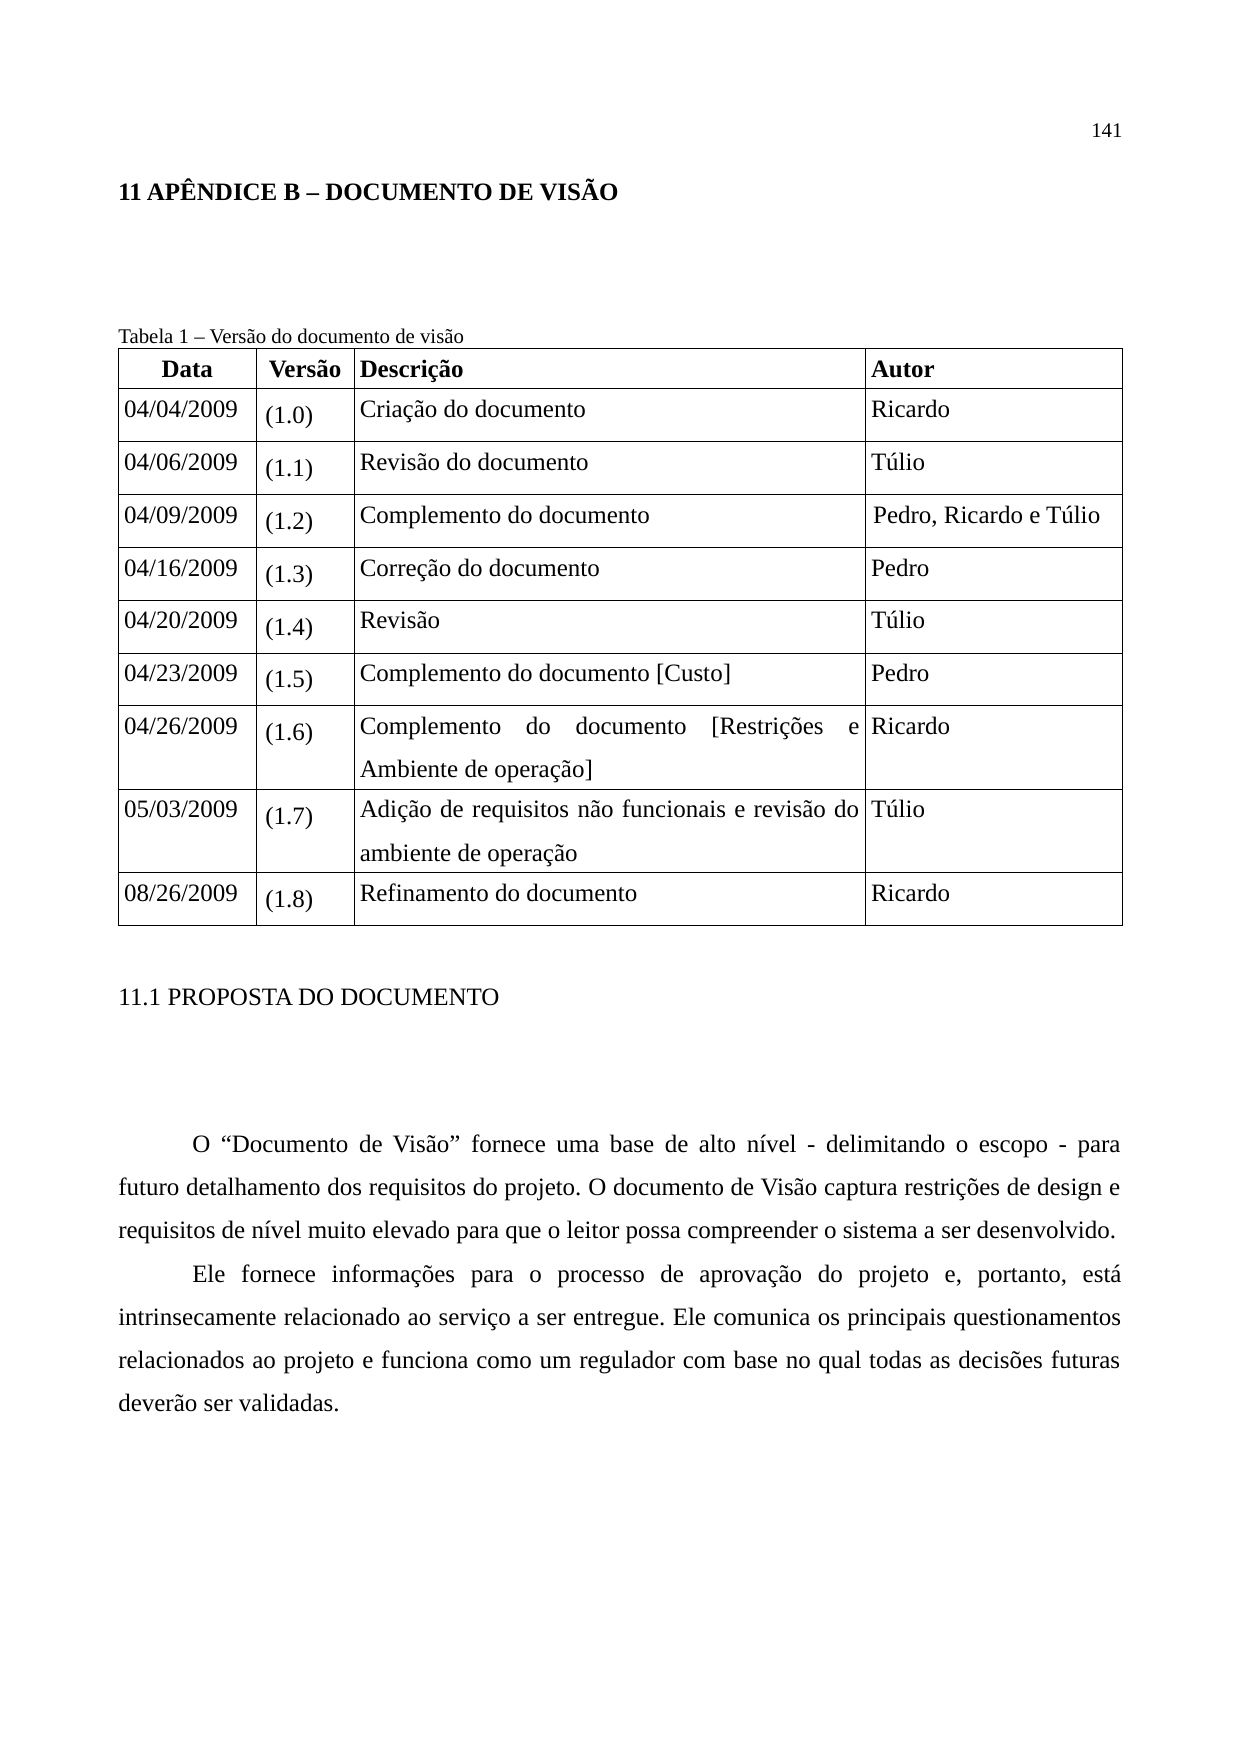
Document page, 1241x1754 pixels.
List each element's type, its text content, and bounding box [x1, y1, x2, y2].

table_cell 09/04/2009 [119, 495, 256, 547]
table_header Versão [257, 349, 354, 388]
table_cell (1.7) [257, 790, 354, 872]
text Tabela 1 – Versão do documento de visão [118, 324, 1122, 348]
subtitle APÊNDICE B – Documento de visão [118, 177, 1120, 206]
table_cell Ricardo [866, 389, 1122, 441]
table_cell Túlio [866, 790, 1122, 872]
table_cell 03/05/2009 [119, 790, 256, 872]
table_cell 26/08/2009 [119, 873, 256, 925]
subtitle Proposta do documento [118, 982, 1122, 1011]
table_cell Revisão [355, 601, 865, 652]
table_cell Complemento do documento [Restrições e Ambiente de operação] [355, 706, 865, 789]
table_cell Túlio [866, 442, 1122, 494]
table_cell 04/04/2009 [119, 389, 256, 441]
table_cell Adição de requisitos não funcionais e revisão do ambiente de operação [355, 790, 865, 872]
table_cell (1.1) [257, 442, 354, 494]
text Ele fornece informações para o processo de aprovação do projeto e, portanto, está intrinsecamente relacionado ao serviço a ser entregue. Ele comunica os principais questionamentos relacionados ao projeto e funciona como um regulador com base no qual todas as decisões futuras deverão ser validadas. [118, 1259, 1122, 1417]
table_cell (1.8) [257, 873, 354, 925]
table_cell Revisão do documento [355, 442, 865, 494]
table_cell Criação do documento [355, 389, 865, 441]
table_cell (1.6) [257, 706, 354, 789]
table_cell (1.4) [257, 601, 354, 652]
table_cell (1.3) [257, 548, 354, 599]
table_cell 06/04/2009 [119, 442, 256, 494]
table_cell (1.0) [257, 389, 354, 441]
text O “Documento de Visão” fornece uma base de alto nível - delimitando o escopo - para futuro detalhamento dos requisitos do projeto. O documento de Visão captura restrições de design e requisitos de nível muito elevado para que o leitor possa compreender o sistema a ser desenvolvido. [118, 1129, 1122, 1244]
table_cell Pedro, Ricardo e Túlio [866, 495, 1122, 547]
table_cell 20/04/2009 [119, 601, 256, 652]
table_cell Refinamento do documento [355, 873, 865, 925]
table_cell Ricardo [866, 706, 1122, 789]
table_cell (1.5) [257, 654, 354, 705]
table_header Data [119, 349, 256, 388]
table_cell Ricardo [866, 873, 1122, 925]
table_cell Complemento do documento [355, 495, 865, 547]
table_cell Túlio [866, 601, 1122, 652]
table_cell 23/04/2009 [119, 654, 256, 705]
table_cell (1.2) [257, 495, 354, 547]
table_cell Pedro [866, 548, 1122, 599]
table_cell Complemento do documento [Custo] [355, 654, 865, 705]
table_cell Correção do documento [355, 548, 865, 599]
table_header Autor [866, 349, 1122, 388]
table_cell 26/04/2009 [119, 706, 256, 789]
table_cell Pedro [866, 654, 1122, 705]
table_cell 16/04/2009 [119, 548, 256, 599]
table_header Descrição [355, 349, 865, 388]
